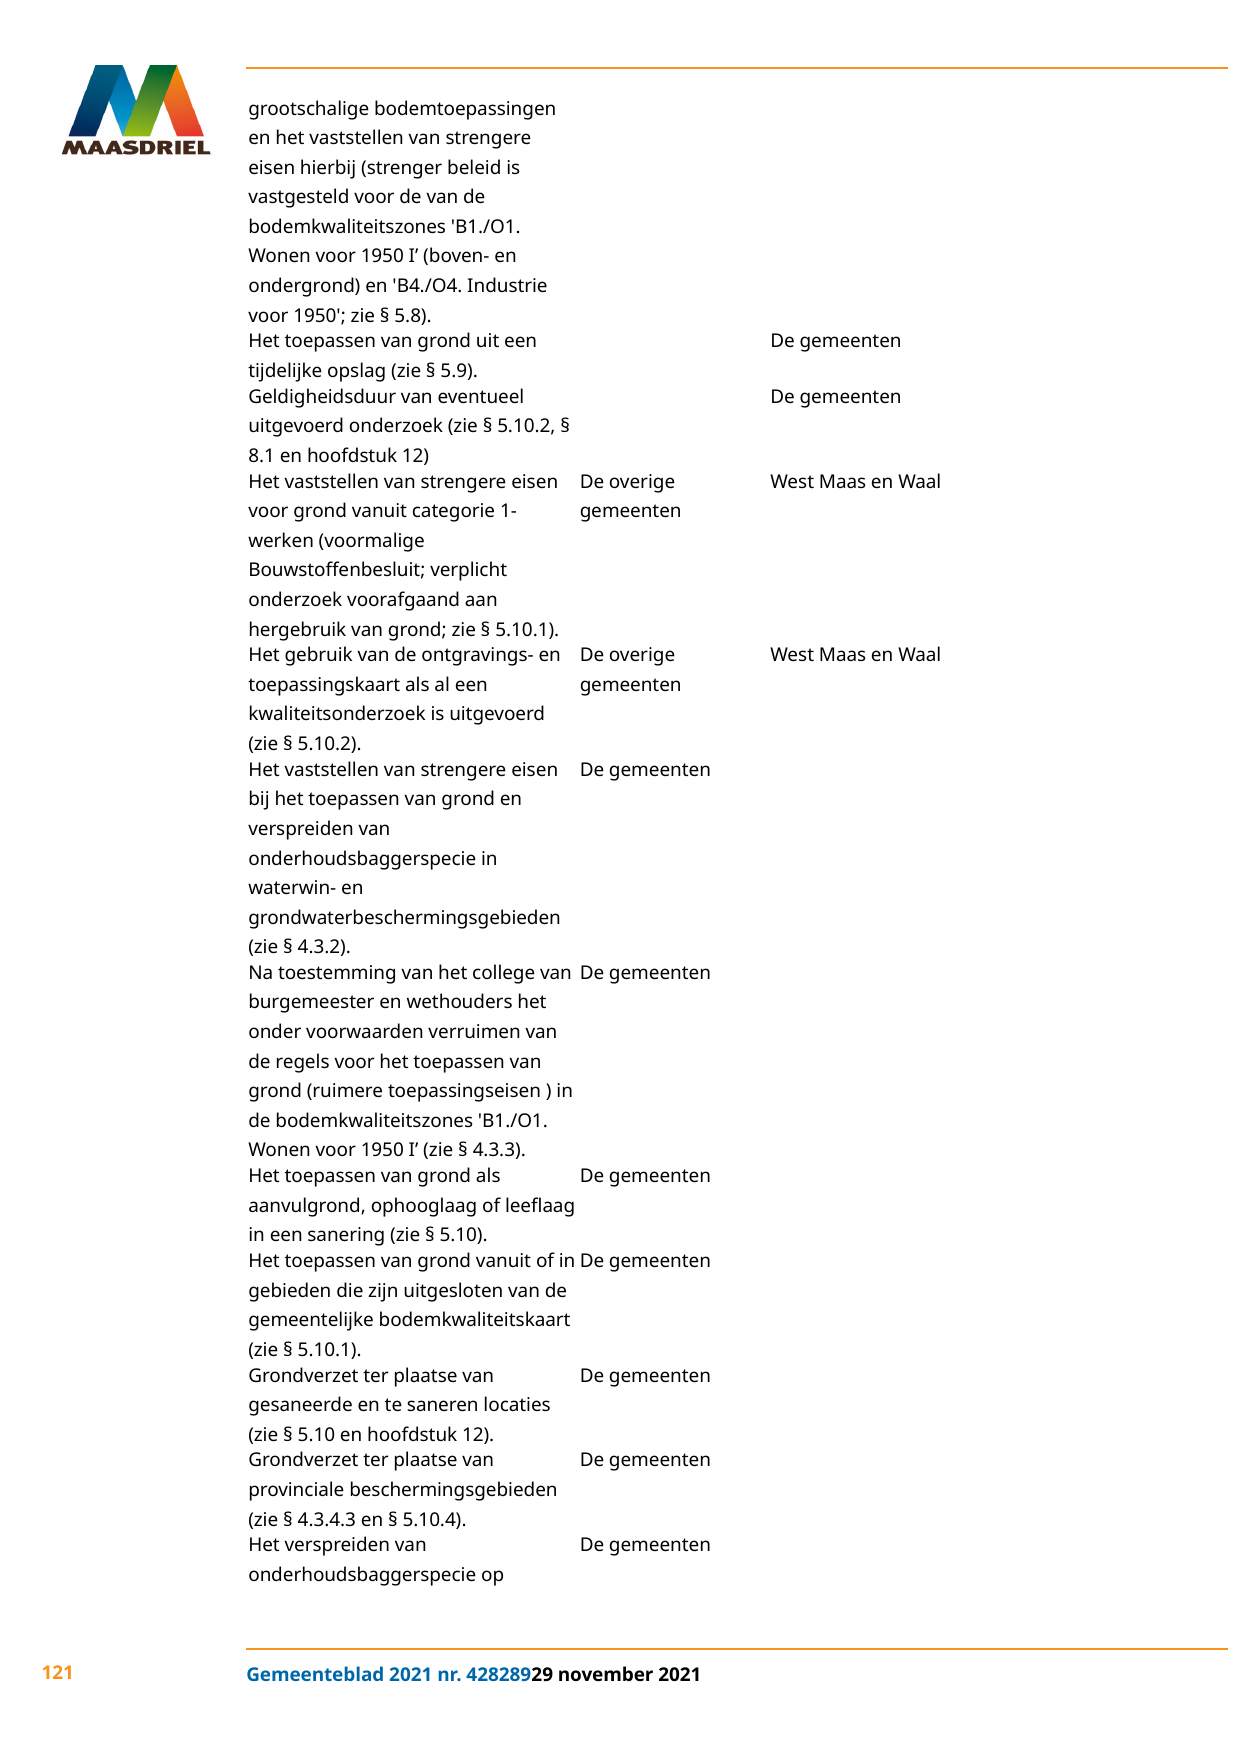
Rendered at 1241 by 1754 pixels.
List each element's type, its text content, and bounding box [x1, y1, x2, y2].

table_cell [770, 1447, 961, 1532]
table_cell West Maas en Waal [770, 468, 961, 641]
table_cell [961, 468, 1152, 641]
table_cell [580, 383, 770, 468]
table_cell De gemeenten [580, 756, 770, 959]
table_cell [580, 95, 770, 328]
table_cell Het vaststellen van strengere eisen voor grond vanuit categorie 1-werken (voormalige Bouwstoffenbesluit; verplicht onderzoek voorafgaand aan hergebruik van grond; zie § 5.10.1). [248, 468, 579, 641]
table_cell [961, 959, 1152, 1162]
table_cell [961, 383, 1152, 468]
table_cell De gemeenten [580, 1362, 770, 1447]
table_cell West Maas en Waal [770, 641, 961, 756]
table_cell [961, 1247, 1152, 1362]
table_cell [961, 1163, 1152, 1247]
table_cell [770, 95, 961, 328]
table_cell Het gebruik van de ontgravings- en toepassingskaart als al een kwaliteitsonderzoek is uitgevoerd (zie § 5.10.2). [248, 641, 579, 756]
table_cell De gemeenten [580, 1163, 770, 1247]
table_cell Na toestemming van het college van burgemeester en wethouders het onder voorwaarden verruimen van de regels voor het toepassen van grond (ruimere toepassingseisen ) in de bodemkwaliteitszones 'B1./O1. Wonen voor 1950 I’ (zie § 4.3.3). [248, 959, 579, 1162]
picture [41, 47, 231, 172]
table_cell De gemeenten [580, 959, 770, 1162]
table_cell Het toepassen van grond als aanvulgrond, ophooglaag of leeflaag in een sanering (zie § 5.10). [248, 1163, 579, 1247]
table_cell De gemeenten [580, 1247, 770, 1362]
table_cell [961, 641, 1152, 756]
table_cell Grondverzet ter plaatse van gesaneerde en te saneren locaties (zie § 5.10 en hoofdstuk 12). [248, 1362, 579, 1447]
table_cell De gemeenten [580, 1532, 770, 1587]
table_cell [961, 1532, 1152, 1587]
table_cell [770, 1163, 961, 1247]
table_cell [770, 756, 961, 959]
table_cell De gemeenten [770, 328, 961, 383]
table_cell De gemeenten [770, 383, 961, 468]
table_cell [961, 1447, 1152, 1532]
table_cell Grondverzet ter plaatse van provinciale beschermingsgebieden (zie § 4.3.4.3 en § 5.10.4). [248, 1447, 579, 1532]
table_cell grootschalige bodemtoepassingen en het vaststellen van strengere eisen hierbij (strenger beleid is vastgesteld voor de van de bodemkwaliteitszones 'B1./O1. Wonen voor 1950 I’ (boven- en ondergrond) en 'B4./O4. Industrie voor 1950'; zie § 5.8). [248, 95, 579, 328]
table_cell [961, 1362, 1152, 1447]
table_cell [961, 756, 1152, 959]
table_cell De overige gemeenten [580, 468, 770, 641]
table_cell Het verspreiden van onderhoudsbaggerspecie op [248, 1532, 579, 1587]
table_cell Het toepassen van grond uit een tijdelijke opslag (zie § 5.9). [248, 328, 579, 383]
table_cell Het vaststellen van strengere eisen bij het toepassen van grond en verspreiden van onderhoudsbaggerspecie in waterwin- en grondwaterbeschermingsgebieden (zie § 4.3.2). [248, 756, 579, 959]
table_cell [770, 1362, 961, 1447]
table_cell De gemeenten [580, 1447, 770, 1532]
table_cell [961, 328, 1152, 383]
table_cell De overige gemeenten [580, 641, 770, 756]
table_cell Het toepassen van grond vanuit of in gebieden die zijn uitgesloten van de gemeentelijke bodemkwaliteitskaart (zie § 5.10.1). [248, 1247, 579, 1362]
table_cell [770, 1247, 961, 1362]
table_cell Geldigheidsduur van eventueel uitgevoerd onderzoek (zie § 5.10.2, § 8.1 en hoofdstuk 12) [248, 383, 579, 468]
table_cell [770, 959, 961, 1162]
table_cell [961, 95, 1152, 328]
table_cell [580, 328, 770, 383]
table_cell [770, 1532, 961, 1587]
